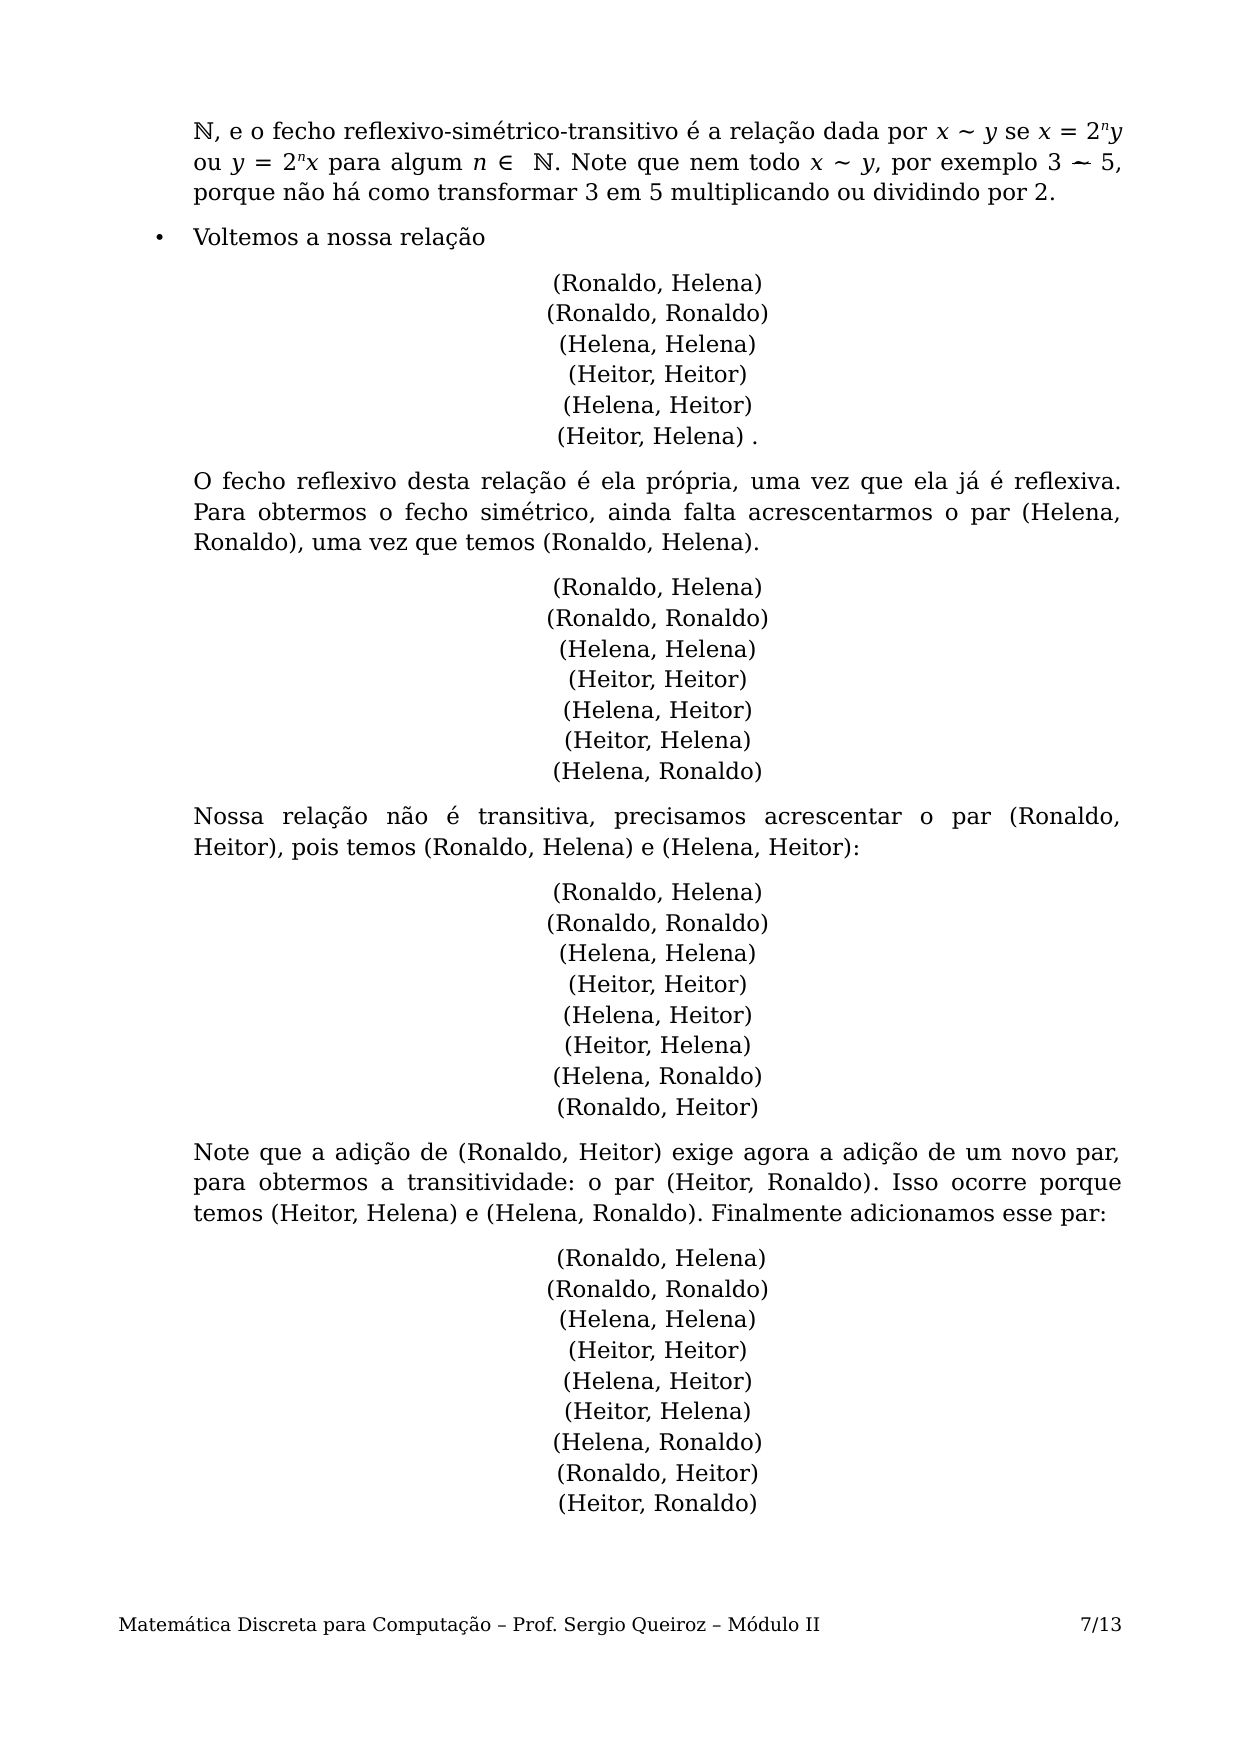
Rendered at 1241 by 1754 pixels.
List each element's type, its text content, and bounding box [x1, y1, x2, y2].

list (Ronaldo, Helena) (Ronaldo, Ronaldo) (Helena, Helena) (Heitor, Heitor) (Helena, Heitor) (Heitor, Helena) . [156, 270, 1122, 449]
list O fecho reflexivo desta relação é ela própria, uma vez que ela já é reflexiva. Para obtermos o fecho simétrico, ainda falta acrescentarmos o par (Helena, Ronaldo), uma vez que temos (Ronaldo, Helena). [156, 468, 1122, 556]
list Voltemos a nossa relação [156, 224, 1122, 251]
list ℕ, e o fecho reflexivo-simétrico-transitivo é a relação dada por x ∼ y se x = 2ny ou y = 2nx para algum n ∈ ℕ. Note que nem todo x ∼ y, por exemplo 3 ∼ 5, porque não há como transformar 3 em 5 multiplicando ou dividindo por 2. [156, 118, 1122, 206]
list Nossa relação não é transitiva, precisamos acrescentar o par (Ronaldo, Heitor), pois temos (Ronaldo, Helena) e (Helena, Heitor): [156, 803, 1122, 861]
list (Ronaldo, Helena) (Ronaldo, Ronaldo) (Helena, Helena) (Heitor, Heitor) (Helena, Heitor) (Heitor, Helena) (Helena, Ronaldo) (Ronaldo, Heitor) [156, 879, 1122, 1120]
list (Ronaldo, Helena) (Ronaldo, Ronaldo) (Helena, Helena) (Heitor, Heitor) (Helena, Heitor) (Heitor, Helena) (Helena, Ronaldo) [156, 574, 1122, 785]
list Note que a adição de (Ronaldo, Heitor) exige agora a adição de um novo par, para obtermos a transitividade: o par (Heitor, Ronaldo). Isso ocorre porque temos (Heitor, Helena) e (Helena, Ronaldo). Finalmente adicionamos esse par: [156, 1139, 1122, 1227]
list (Ronaldo, Helena) (Ronaldo, Ronaldo) (Helena, Helena) (Heitor, Heitor) (Helena, Heitor) (Heitor, Helena) (Helena, Ronaldo) (Ronaldo, Heitor) (Heitor, Ronaldo) [156, 1245, 1122, 1517]
